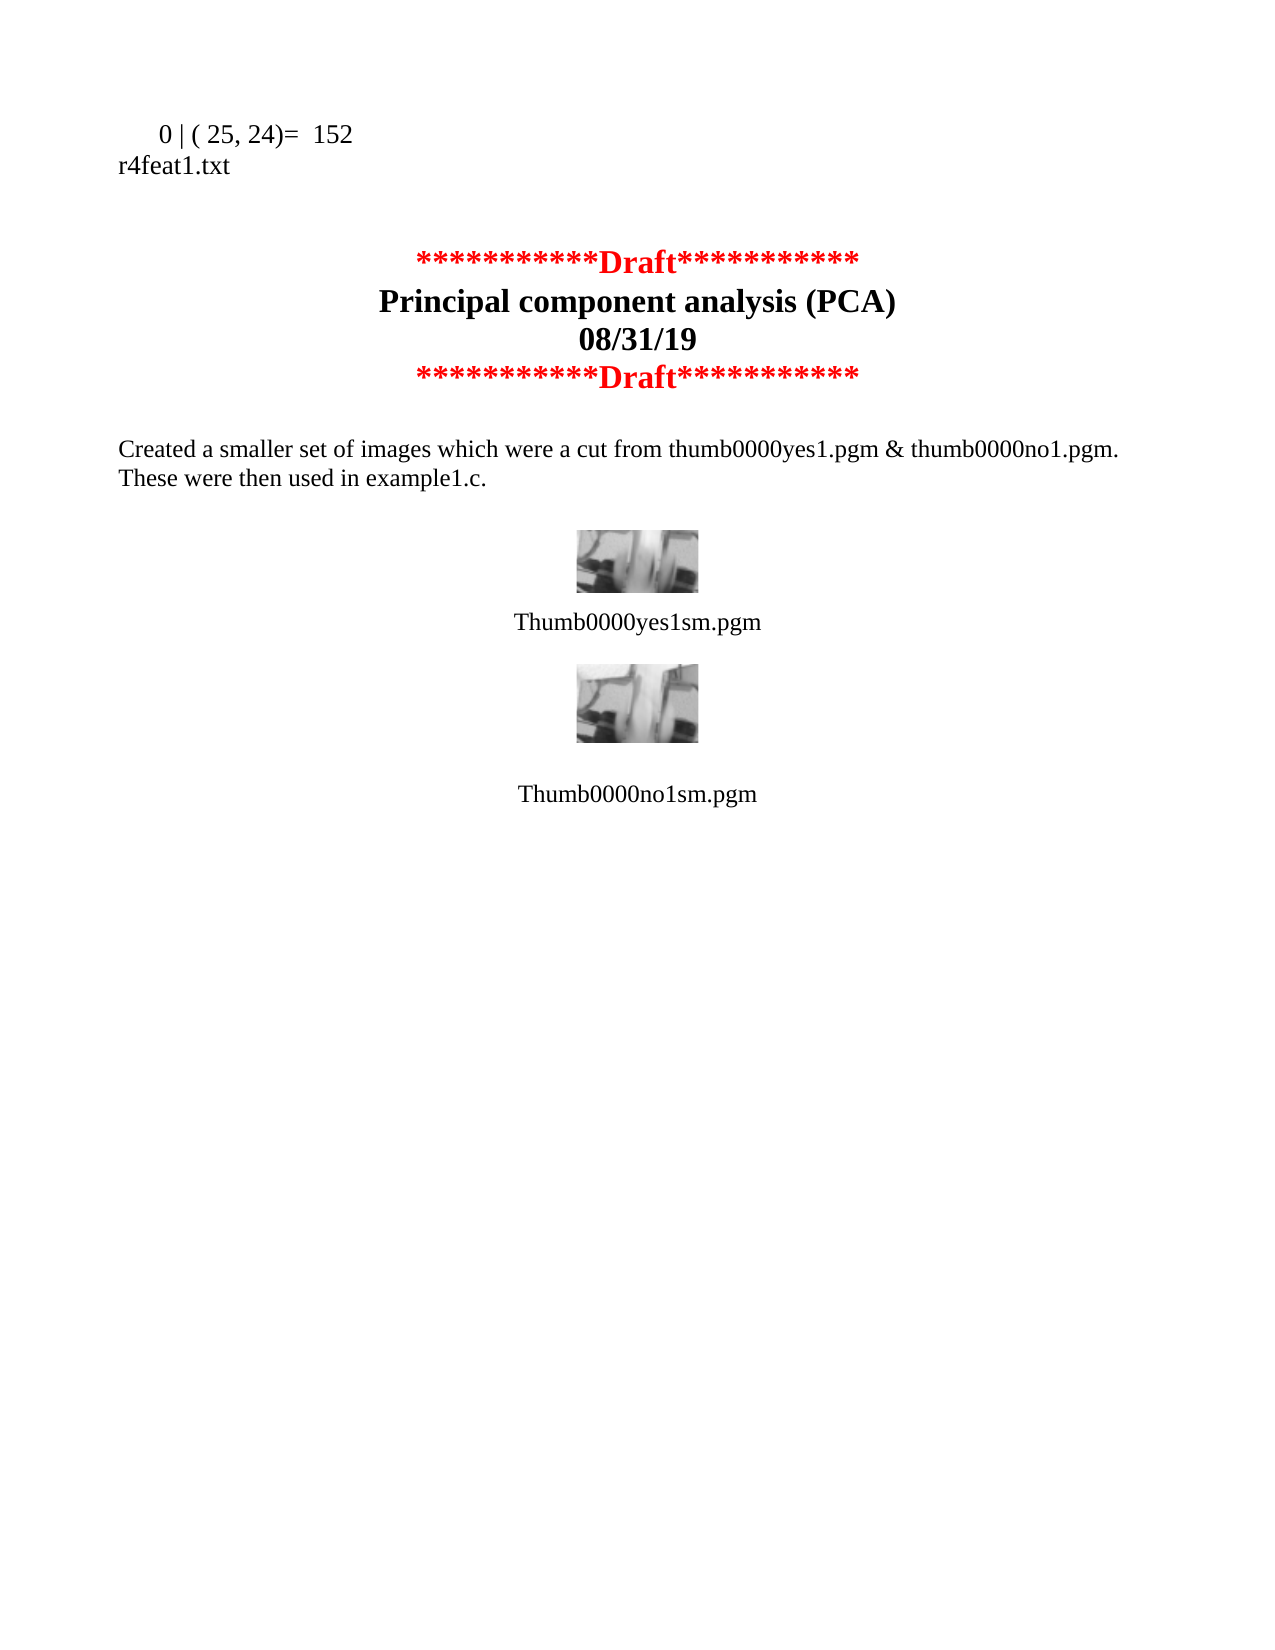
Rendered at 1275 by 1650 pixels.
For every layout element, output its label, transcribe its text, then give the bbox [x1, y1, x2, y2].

text r4feat1.txt [118, 149, 1157, 180]
text 08/31/19 [118, 319, 1157, 358]
text ***********Draft*********** [118, 358, 1157, 396]
text Thumb0000yes1sm.pgm [118, 607, 1157, 636]
text Thumb0000no1sm.pgm [118, 779, 1157, 808]
text Created a smaller set of images which were a cut from thumb0000yes1.pgm & thumb0000no1.pgm. These were then used in example1.c. [118, 434, 1157, 492]
text 0 | ( 25, 24)= 152 [118, 118, 1157, 149]
picture [576, 664, 699, 743]
text Principal component analysis (PCA) [118, 281, 1157, 319]
picture [576, 530, 699, 593]
text ***********Draft*********** [118, 243, 1157, 281]
